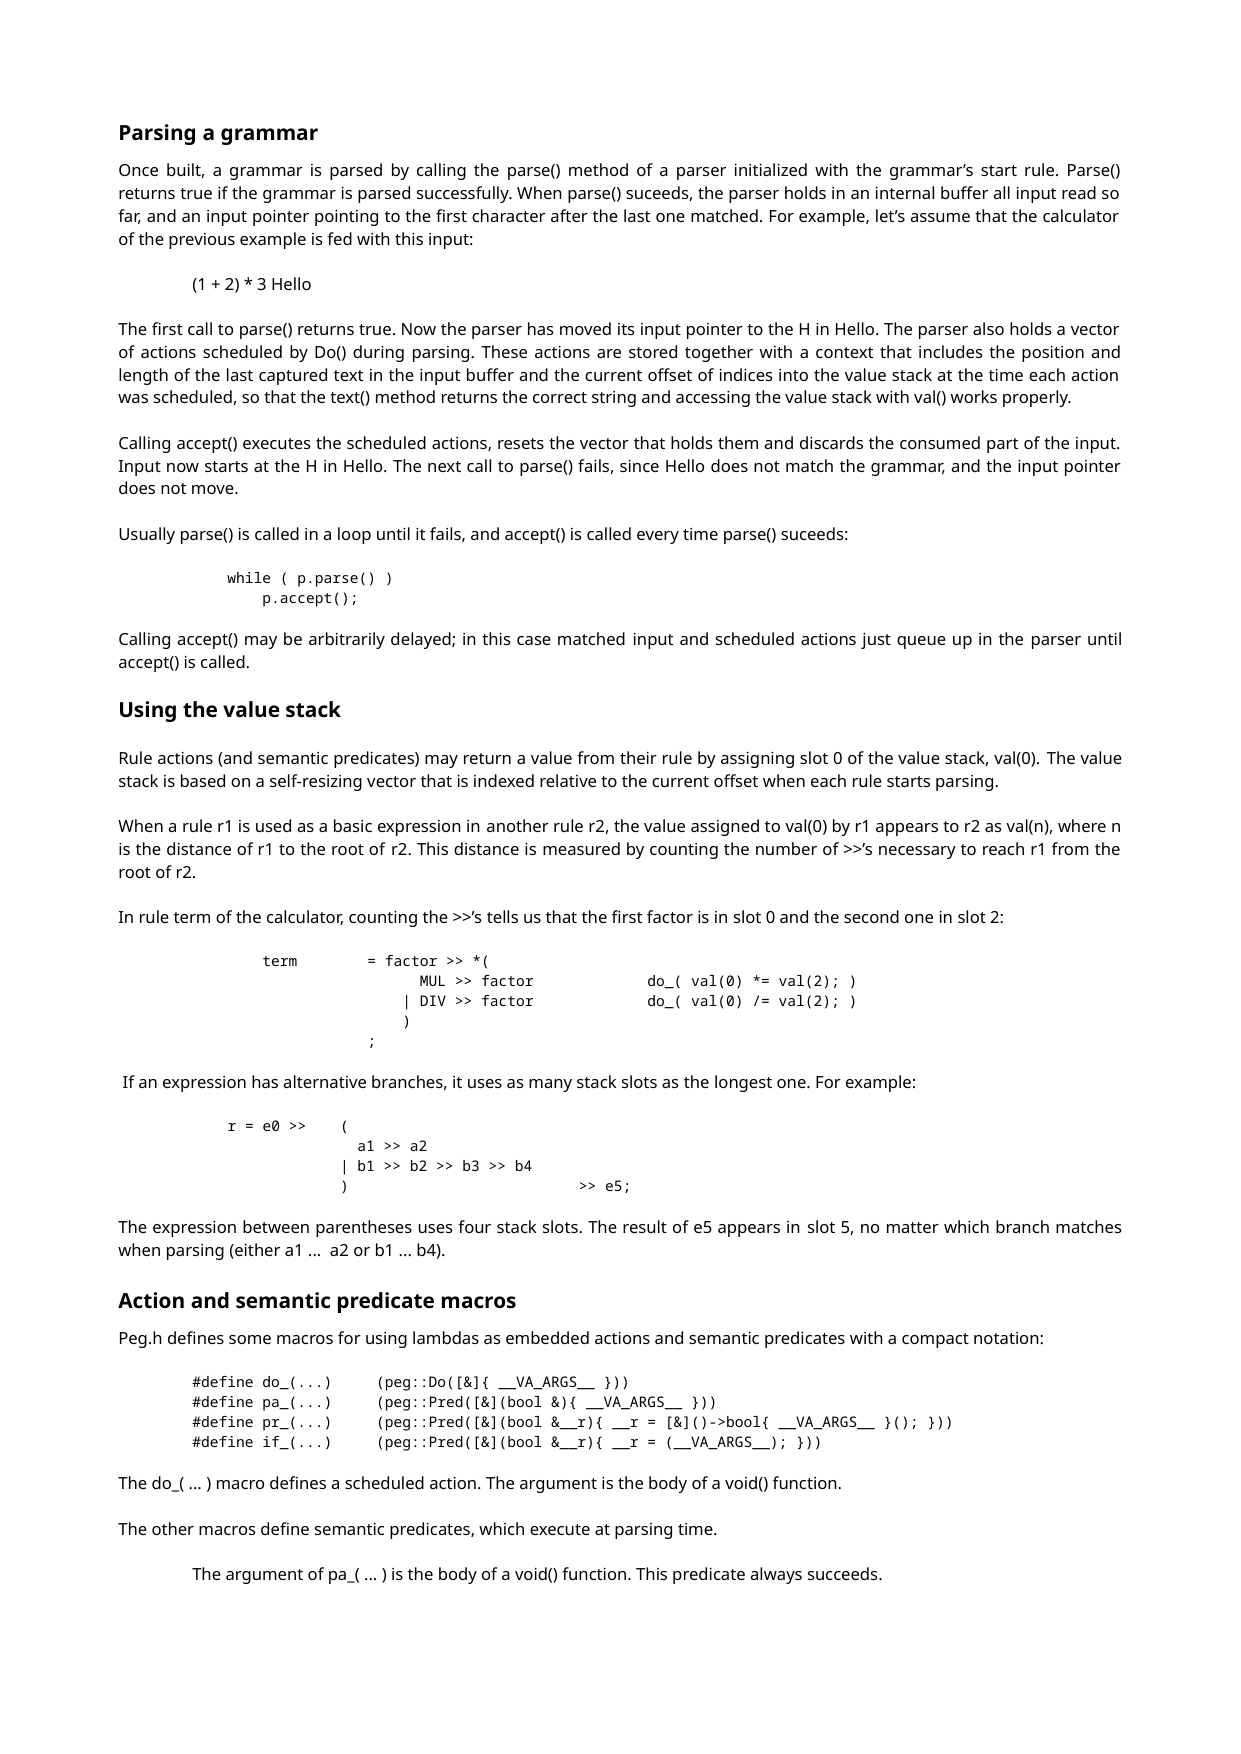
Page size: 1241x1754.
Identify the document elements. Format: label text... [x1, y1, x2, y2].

text #define do_(...) (peg::Do([&]{ __VA_ARGS__ })) [192, 1372, 1122, 1392]
text The argument of pa_( ... ) is the body of a void() function. This predicate always succeeds. [192, 1562, 1122, 1585]
text r = e0 >> ( [118, 1116, 1122, 1136]
text #define pa_(...) (peg::Pred([&](bool &){ __VA_ARGS__ })) [192, 1392, 1122, 1412]
text Usually parse() is called in a loop until it fails, and accept() is called every time parse() suceeds: [118, 522, 1122, 545]
text The expression between parentheses uses four stack slots. The result of e5 appears in slot 5, no matter which branch matches when parsing (either a1 ... a2 or b1 ... b4). [118, 1215, 1122, 1261]
subtitle Parsing a grammar [118, 118, 1122, 147]
text | DIV >> factor do_( val(0) /= val(2); ) [192, 991, 1122, 1011]
text In rule term of the calculator, counting the >>’s tells us that the first factor is in slot 0 and the second one in slot 2: [118, 906, 1122, 928]
subtitle Using the value stack [118, 696, 1122, 724]
text If an expression has alternative branches, it uses as many stack slots as the longest one. For example: [118, 1071, 1122, 1093]
text MUL >> factor do_( val(0) *= val(2); ) [192, 971, 1122, 991]
text ) [192, 1011, 1122, 1031]
text The first call to parse() returns true. Now the parser has moved its input pointer to the H in Hello. The parser also holds a vector of actions scheduled by Do() during parsing. These actions are stored together with a context that includes the position and length of the last captured text in the input buffer and the current offset of indices into the value stack at the time each action was scheduled, so that the text() method returns the correct string and accessing the value stack with val() works properly. [118, 318, 1122, 409]
text The do_( ... ) macro defines a scheduled action. The argument is the body of a void() function. [118, 1472, 1122, 1494]
text When a rule r1 is used as a basic expression in another rule r2, the value assigned to val(0) by r1 appears to r2 as val(n), where n is the distance of r1 to the root of r2. This distance is measured by counting the number of >>’s necessary to reach r1 from the root of r2. [118, 815, 1122, 883]
text | b1 >> b2 >> b3 >> b4 [118, 1156, 1122, 1176]
text term = factor >> *( [192, 951, 1122, 971]
text #define pr_(...) (peg::Pred([&](bool &__r){ __r = [&]()->bool{ __VA_ARGS__ }(); })) [192, 1412, 1122, 1432]
subtitle Action and semantic predicate macros [118, 1286, 1122, 1314]
text (1 + 2) * 3 Hello [118, 273, 1122, 295]
text Peg.h defines some macros for using lambdas as embedded actions and semantic predicates with a compact notation: [118, 1327, 1122, 1349]
text while ( p.parse() ) [192, 568, 1122, 588]
text ; [192, 1031, 1122, 1051]
text Calling accept() may be arbitrarily delayed; in this case matched input and scheduled actions just queue up in the parser until accept() is called. [118, 627, 1122, 673]
text a1 >> a2 [118, 1136, 1122, 1156]
text #define if_(...) (peg::Pred([&](bool &__r){ __r = (__VA_ARGS__); })) [192, 1432, 1122, 1452]
text Calling accept() executes the scheduled actions, resets the vector that holds them and discards the consumed part of the input. Input now starts at the H in Hello. The next call to parse() fails, since Hello does not match the grammar, and the input pointer does not move. [118, 432, 1122, 500]
text Rule actions (and semantic predicates) may return a value from their rule by assigning slot 0 of the value stack, val(0). The value stack is based on a self-resizing vector that is indexed relative to the current offset when each rule starts parsing. [118, 747, 1122, 792]
text Once built, a grammar is parsed by calling the parse() method of a parser initialized with the grammar’s start rule. Parse() returns true if the grammar is parsed successfully. When parse() suceeds, the parser holds in an internal buffer all input read so far, and an input pointer pointing to the first character after the last one matched. For example, let’s assume that the calculator of the previous example is fed with this input: [118, 159, 1122, 250]
text ) >> e5; [118, 1176, 1122, 1196]
text p.accept(); [192, 588, 1122, 608]
text The other macros define semantic predicates, which execute at parsing time. [118, 1517, 1122, 1540]
